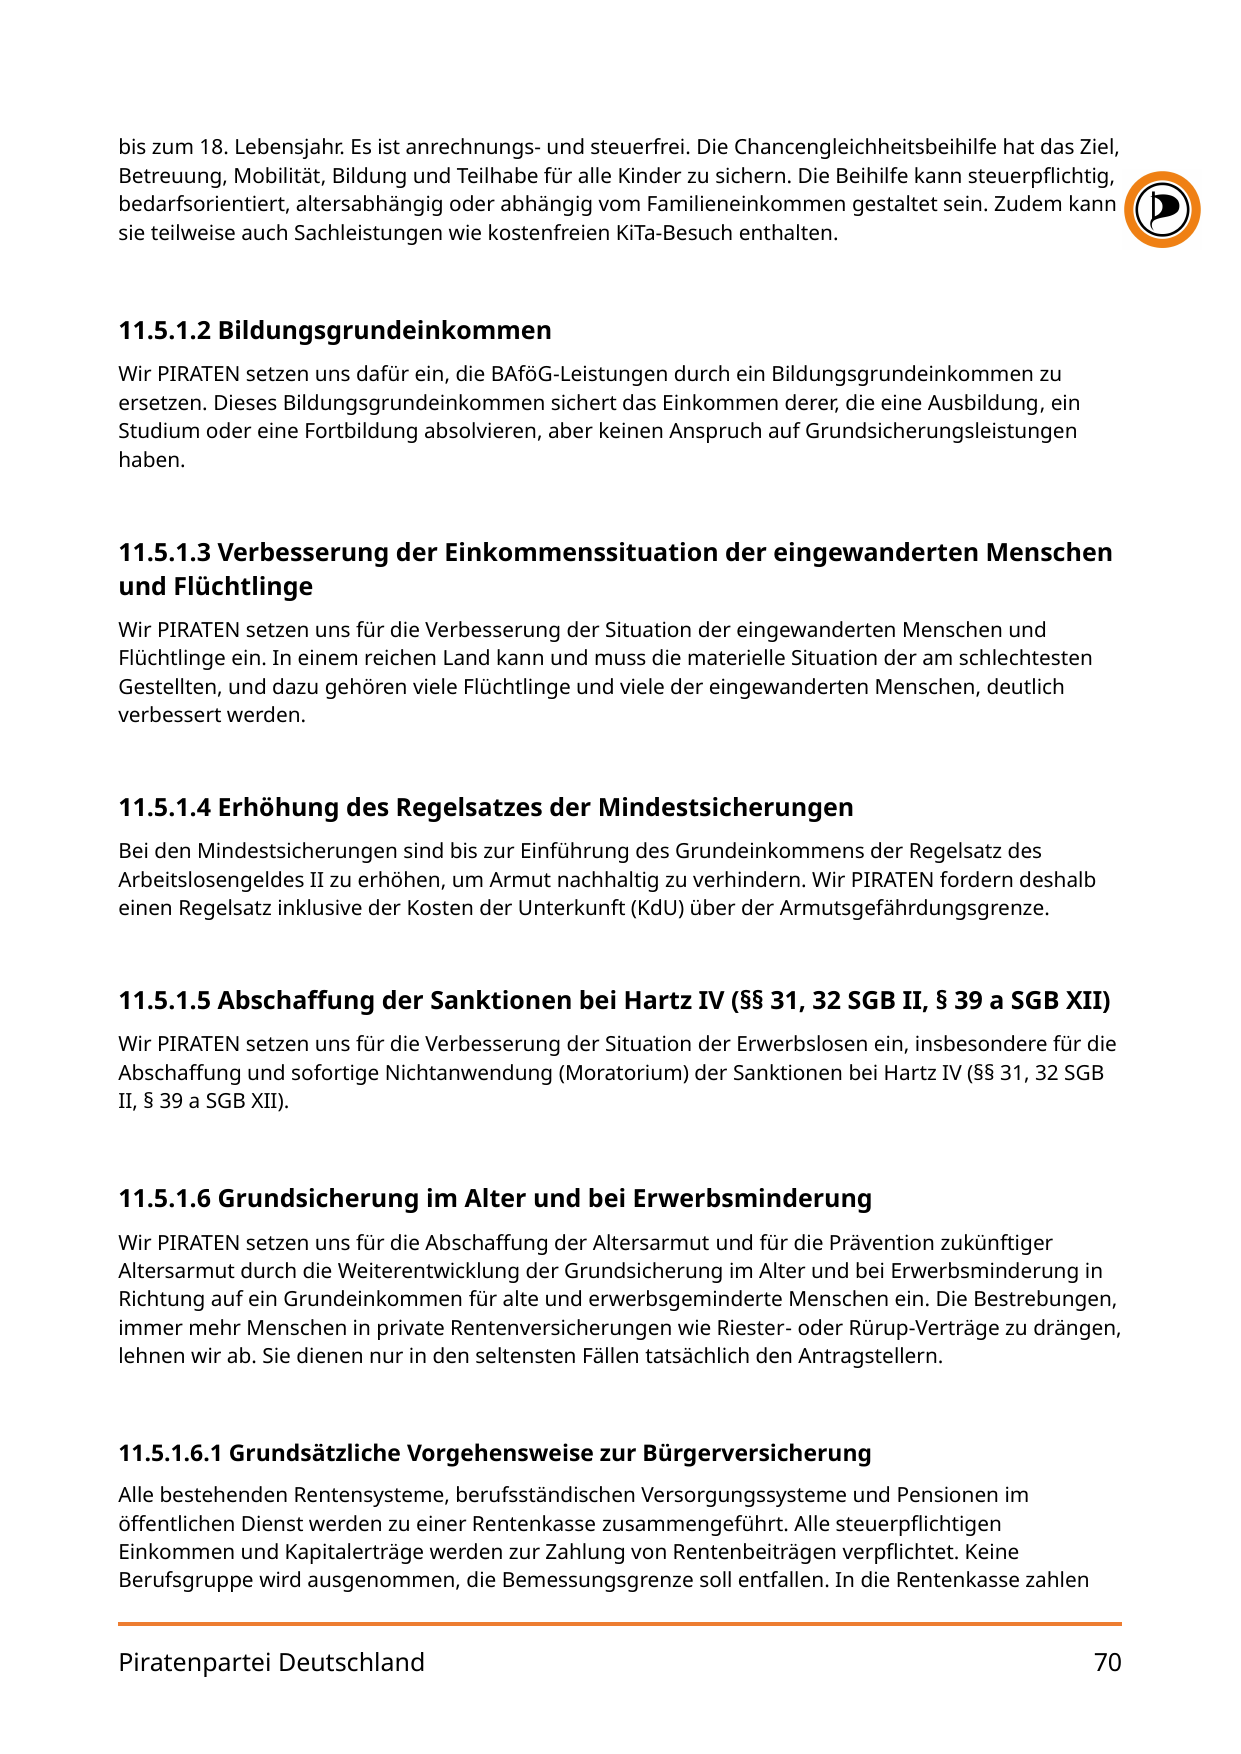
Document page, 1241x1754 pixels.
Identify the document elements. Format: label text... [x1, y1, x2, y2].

text Bei den Mindestsicherungen sind bis zur Einführung des Grundeinkommens der Regelsatz des Arbeitslosengeldes II zu erhöhen, um Armut nachhaltig zu verhindern. Wir PIRATEN fordern deshalb einen Regelsatz inklusive der Kosten der Unterkunft (KdU) über der Armutsgefährdungsgrenze. [118, 836, 1122, 922]
text Wir PIRATEN setzen uns dafür ein, die BAföG-Leistungen durch ein Bildungsgrundeinkommen zu ersetzen. Dieses Bildungsgrundeinkommen sichert das Einkommen derer, die eine Ausbildung, ein Studium oder eine Fortbildung absolvieren, aber keinen Anspruch auf Grundsicherungsleistungen haben. [118, 359, 1122, 473]
subtitle 11.5.1.6.1 Grundsätzliche Vorgehensweise zur Bürgerversicherung [118, 1437, 1122, 1468]
subtitle 11.5.1.3 Verbesserung der Einkommenssituation der eingewanderten Menschen und Flüchtlinge [118, 534, 1122, 602]
text bis zum 18. Lebensjahr. Es ist anrechnungs- und steuerfrei. Die Chancengleichheitsbeihilfe hat das Ziel, Betreuung, Mobilität, Bildung und Teilhabe für alle Kinder zu sichern. Die Beihilfe kann steuerpflichtig, bedarfsorientiert, altersabhängig oder abhängig vom Familieneinkommen gestaltet sein. Zudem kann sie teilweise auch Sachleistungen wie kostenfreien KiTa-Besuch enthalten. [118, 132, 1122, 246]
subtitle 11.5.1.6 Grundsicherung im Alter und bei Erwerbsminderung [118, 1181, 1122, 1215]
subtitle 11.5.1.2 Bildungsgrundeinkommen [118, 313, 1122, 347]
text Wir PIRATEN setzen uns für die Verbesserung der Situation der Erwerbslosen ein, insbesondere für die Abschaffung und sofortige Nichtanwendung (Moratorium) der Sanktionen bei Hartz IV (§§ 31, 32 SGB II, § 39 a SGB XII). [118, 1029, 1122, 1114]
text Wir PIRATEN setzen uns für die Verbesserung der Situation der eingewanderten Menschen und Flüchtlinge ein. In einem reichen Land kann und muss die materielle Situation der am schlechtesten Gestellten, und dazu gehören viele Flüchtlinge und viele der eingewanderten Menschen, deutlich verbessert werden. [118, 615, 1122, 729]
subtitle 11.5.1.5 Abschaffung der Sanktionen bei Hartz IV (§§ 31, 32 SGB II, § 39 a SGB XII) [118, 983, 1122, 1017]
text Alle bestehenden Rentensysteme, berufsständischen Versorgungssysteme und Pensionen im öffentlichen Dienst werden zu einer Rentenkasse zusammengeführt. Alle steuerpflichtigen Einkommen und Kapitalerträge werden zur Zahlung von Rentenbeiträgen verpflichtet. Keine Berufsgruppe wird ausgenommen, die Bemessungsgrenze soll entfallen. In die Rentenkasse zahlen [118, 1480, 1122, 1594]
subtitle 11.5.1.4 Erhöhung des Regelsatzes der Mindestsicherungen [118, 790, 1122, 824]
text Wir PIRATEN setzen uns für die Abschaffung der Altersarmut und für die Prävention zukünftiger Altersarmut durch die Weiterentwicklung der Grundsicherung im Alter und bei Erwerbsminderung in Richtung auf ein Grundeinkommen für alte und erwerbsgeminderte Menschen ein. Die Bestrebungen, immer mehr Menschen in private Rentenversicherungen wie Riester- oder Rürup-Verträge zu drängen, lehnen wir ab. Sie dienen nur in den seltensten Fällen tatsächlich den Antragstellern. [118, 1228, 1122, 1370]
